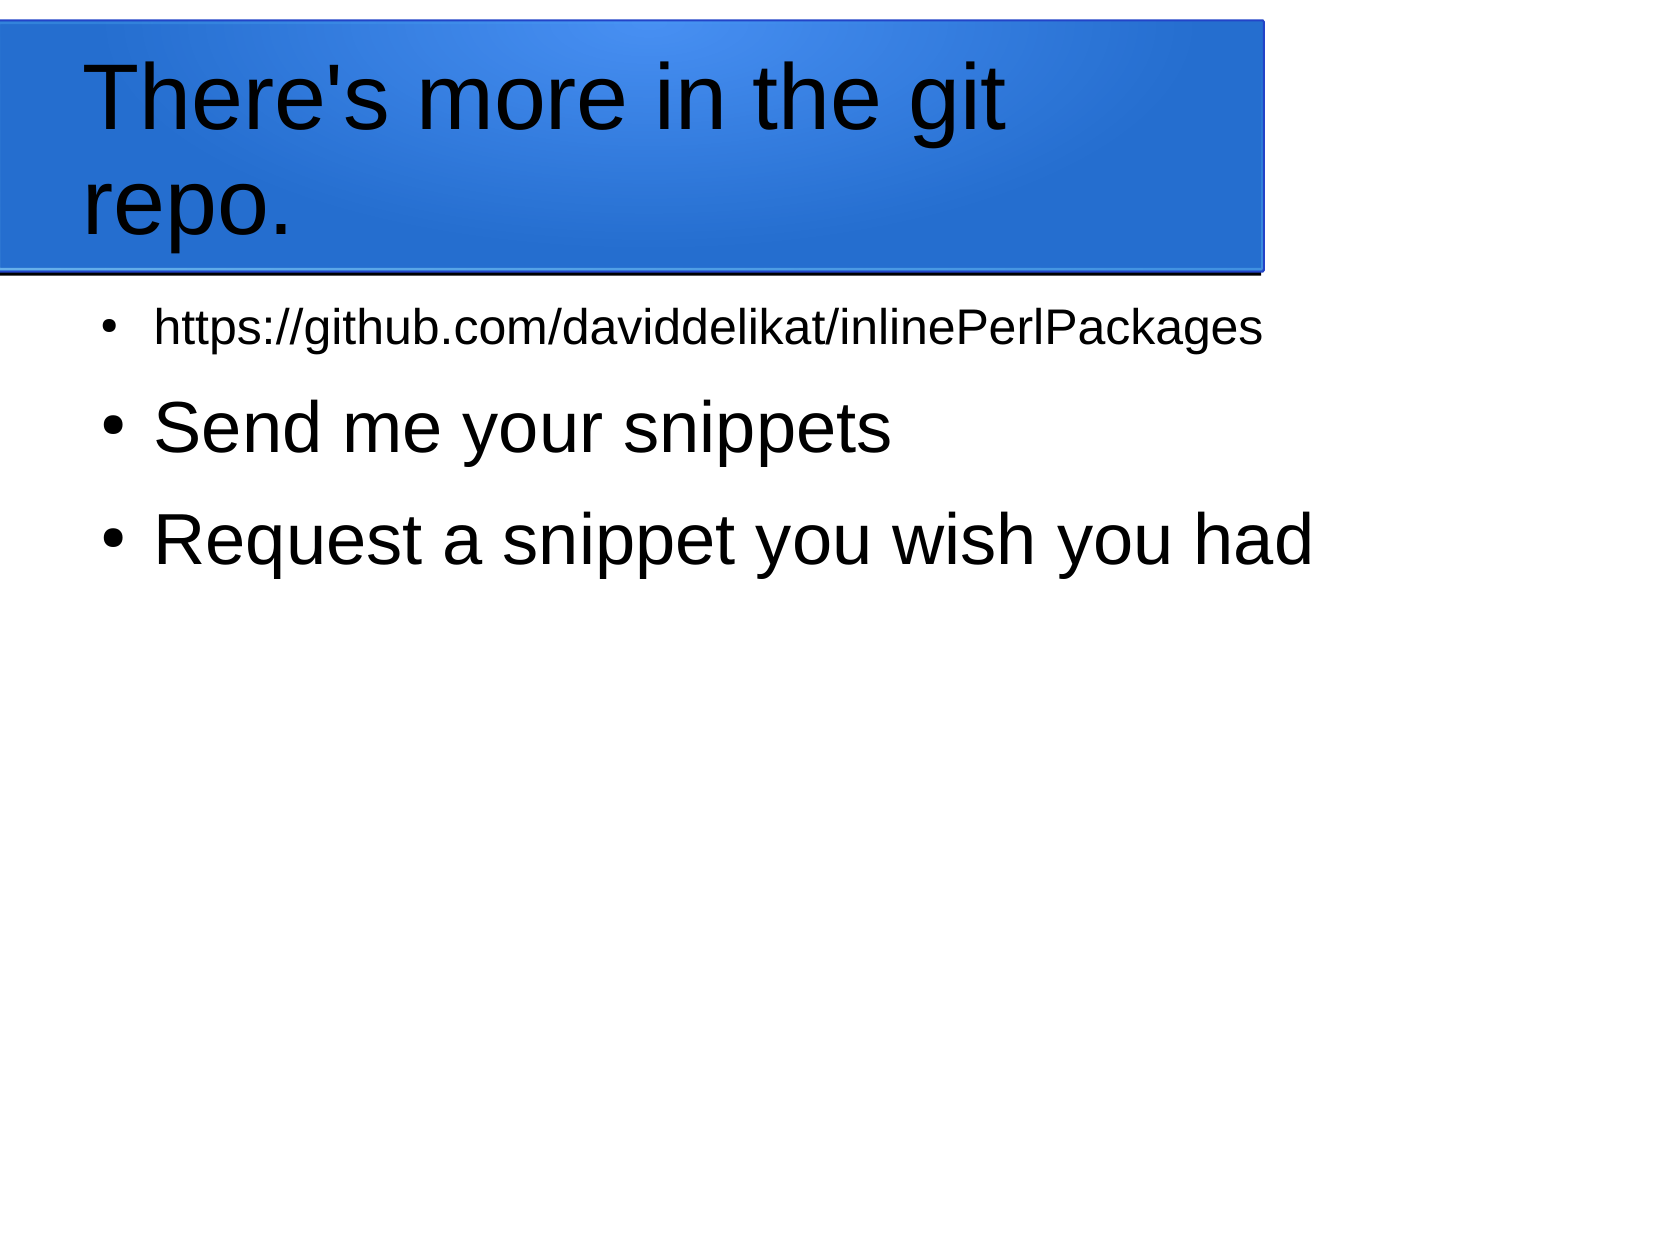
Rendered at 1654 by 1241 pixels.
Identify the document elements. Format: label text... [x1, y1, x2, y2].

list https://github.com/daviddelikat/inlinePerlPackages Send me your snippets Request a snippet you wish you had [82, 299, 1571, 1019]
title There's more in the git repo. [82, 45, 1235, 254]
